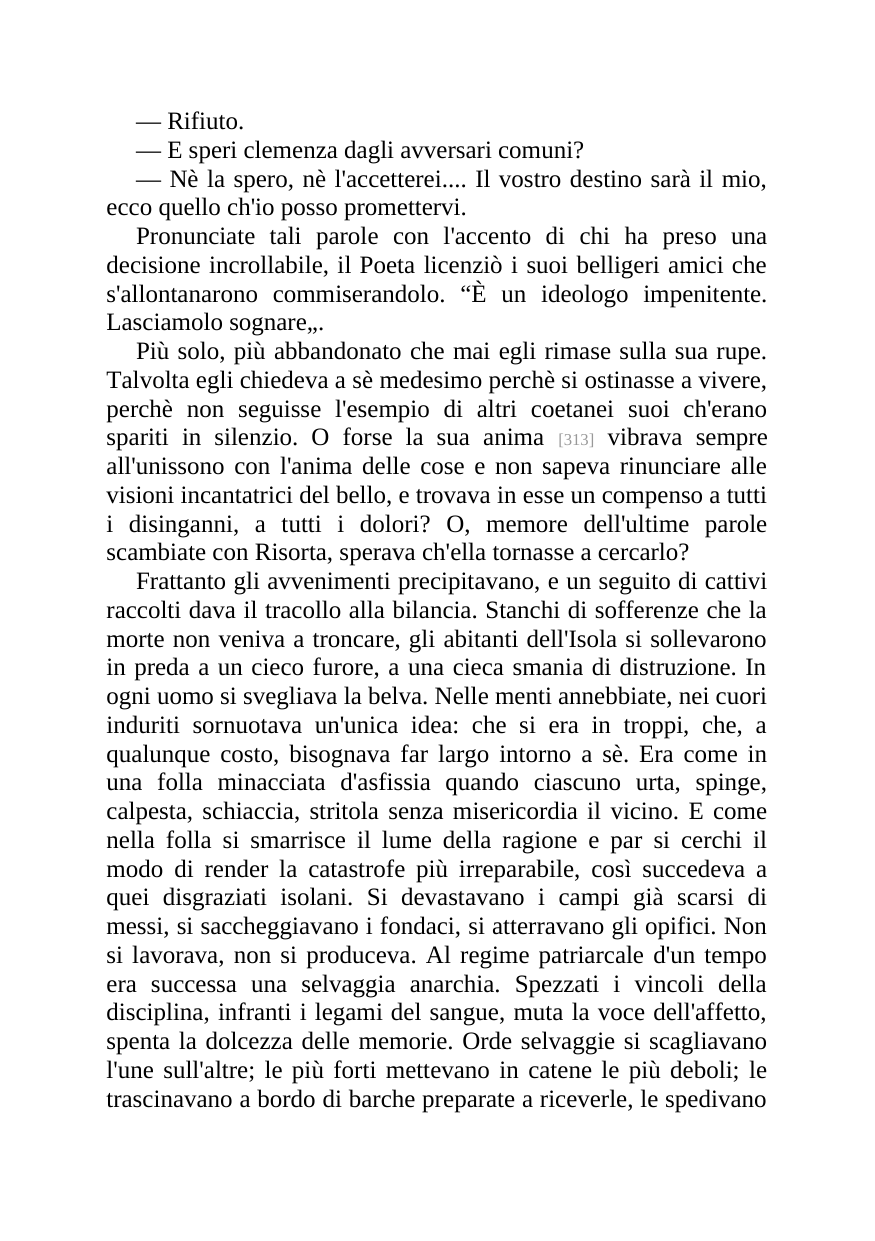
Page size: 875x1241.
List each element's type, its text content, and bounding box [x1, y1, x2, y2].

text Frattanto gli avvenimenti precipitavano, e un seguito di cattivi raccolti dava il tracollo alla bilancia. Stanchi di sofferenze che la morte non veniva a troncare, gli abitanti dell'Isola si sollevarono in preda a un cieco furore, a una cieca smania di distruzione. In ogni uomo si svegliava la belva. Nelle menti annebbiate, nei cuori induriti sornuotava un'unica idea: che si era in troppi, che, a qualunque costo, bisognava far largo intorno a sè. Era come in una folla minacciata d'asfissia quando ciascuno urta, spinge, calpesta, schiaccia, stritola senza misericordia il vicino. E come nella folla si smarrisce il lume della ragione e par si cerchi il modo di render la catastrofe più irreparabile, così succedeva a quei disgraziati isolani. Si devastavano i campi già scarsi di messi, si saccheggiavano i fondaci, si atterravano gli opifici. Non si lavorava, non si produceva. Al regime patriarcale d'un tempo era successa una selvaggia anarchia. Spezzati i vincoli della disciplina, infranti i legami del sangue, muta la voce dell'affetto, spenta la dolcezza delle memorie. Orde selvaggie si scagliavano l'une sull'altre; le più forti mettevano in catene le più deboli; le trascinavano a bordo di barche preparate a riceverle, le spedivano [106, 566, 768, 1112]
text — E speri clemenza dagli avversari comuni? [106, 135, 768, 164]
text Pronunciate tali parole con l'accento di chi ha preso una decisione incrollabile, il Poeta licenziò i suoi belligeri amici che s'allontanarono commiserandolo. “È un ideologo impenitente. Lasciamolo sognare„. [106, 221, 768, 336]
text Più solo, più abbandonato che mai egli rimase sulla sua rupe. Talvolta egli chiedeva a sè medesimo perchè si ostinasse a vivere, perchè non seguisse l'esempio di altri coetanei suoi ch'erano spariti in silenzio. O forse la sua anima [313] vibrava sempre all'unissono con l'anima delle cose e non sapeva rinunciare alle visioni incantatrici del bello, e trovava in esse un compenso a tutti i disinganni, a tutti i dolori? O, memore dell'ultime parole scambiate con Risorta, sperava ch'ella tornasse a cercarlo? [106, 336, 768, 566]
text — Rifiuto. [106, 106, 768, 135]
text — Nè la spero, nè l'accetterei.... Il vostro destino sarà il mio, ecco quello ch'io posso promettervi. [106, 164, 768, 221]
